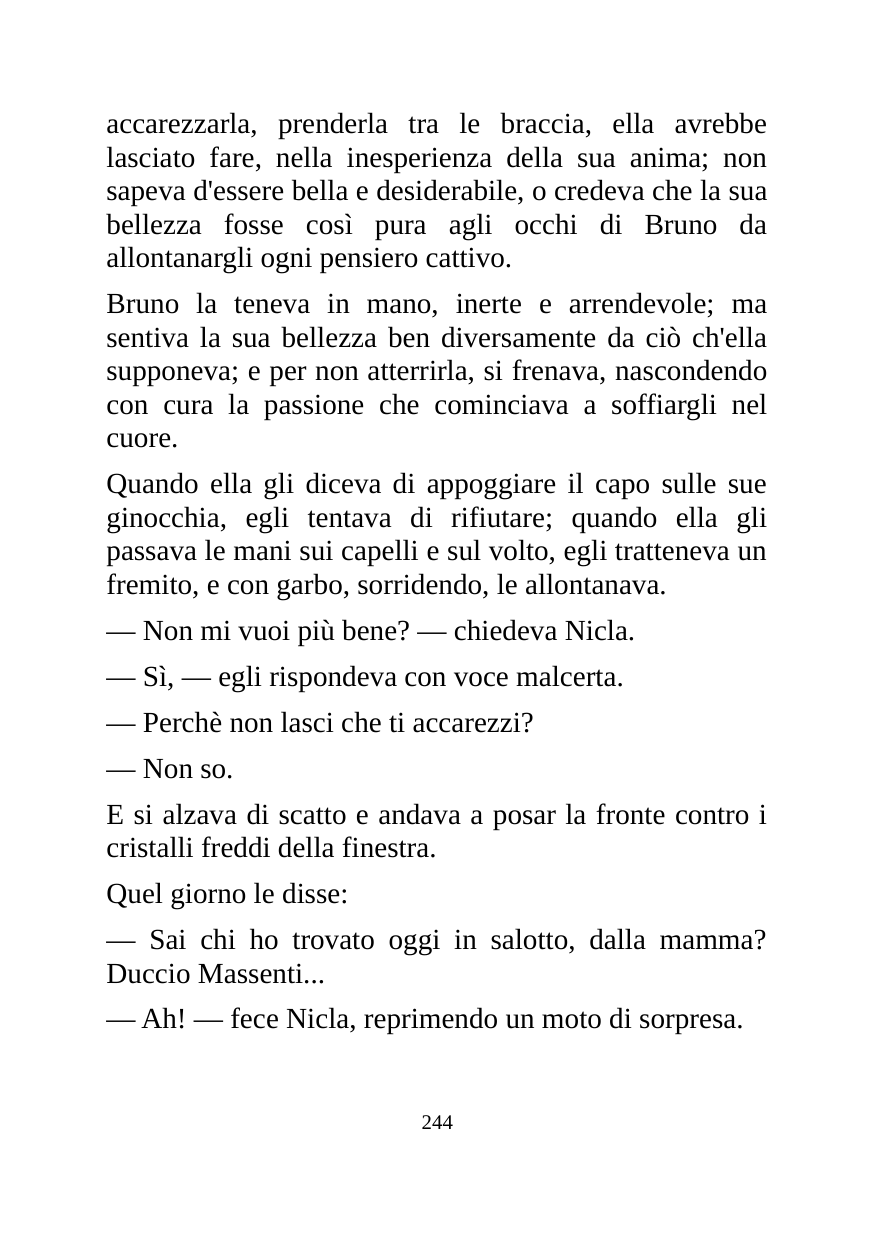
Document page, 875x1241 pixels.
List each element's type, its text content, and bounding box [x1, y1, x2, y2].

text Quel giorno le disse: [106, 876, 768, 910]
text Quando ella gli diceva di appoggiare il capo sulle sue ginocchia, egli tentava di rifiutare; quando ella gli passava le mani sui capelli e sul volto, egli tratteneva un fremito, e con garbo, sorridendo, le allontanava. [106, 466, 768, 601]
text Bruno la teneva in mano, inerte e arrendevole; ma sentiva la sua bellezza ben diversamente da ciò ch'ella supponeva; e per non atterrirla, si frenava, nascondendo con cura la passione che cominciava a soffiargli nel cuore. [106, 286, 768, 454]
text — Sì, — egli rispondeva con voce malcerta. [106, 659, 768, 692]
text — Non mi vuoi più bene? — chiedeva Nicla. [106, 613, 768, 647]
text — Perchè non lasci che ti accarezzi? [106, 705, 768, 738]
text E si alzava di scatto e andava a posar la fronte contro i cristalli freddi della finestra. [106, 797, 768, 864]
text — Ah! — fece Nicla, reprimendo un moto di sorpresa. [106, 1002, 768, 1035]
text — Sai chi ho trovato oggi in salotto, dalla mamma? Duccio Massenti... [106, 922, 768, 989]
text accarezzarla, prenderla tra le braccia, ella avrebbe lasciato fare, nella inesperienza della sua anima; non sapeva d'essere bella e desiderabile, o credeva che la sua bellezza fosse così pura agli occhi di Bruno da allontanargli ogni pensiero cattivo. [106, 106, 768, 274]
text — Non so. [106, 751, 768, 784]
